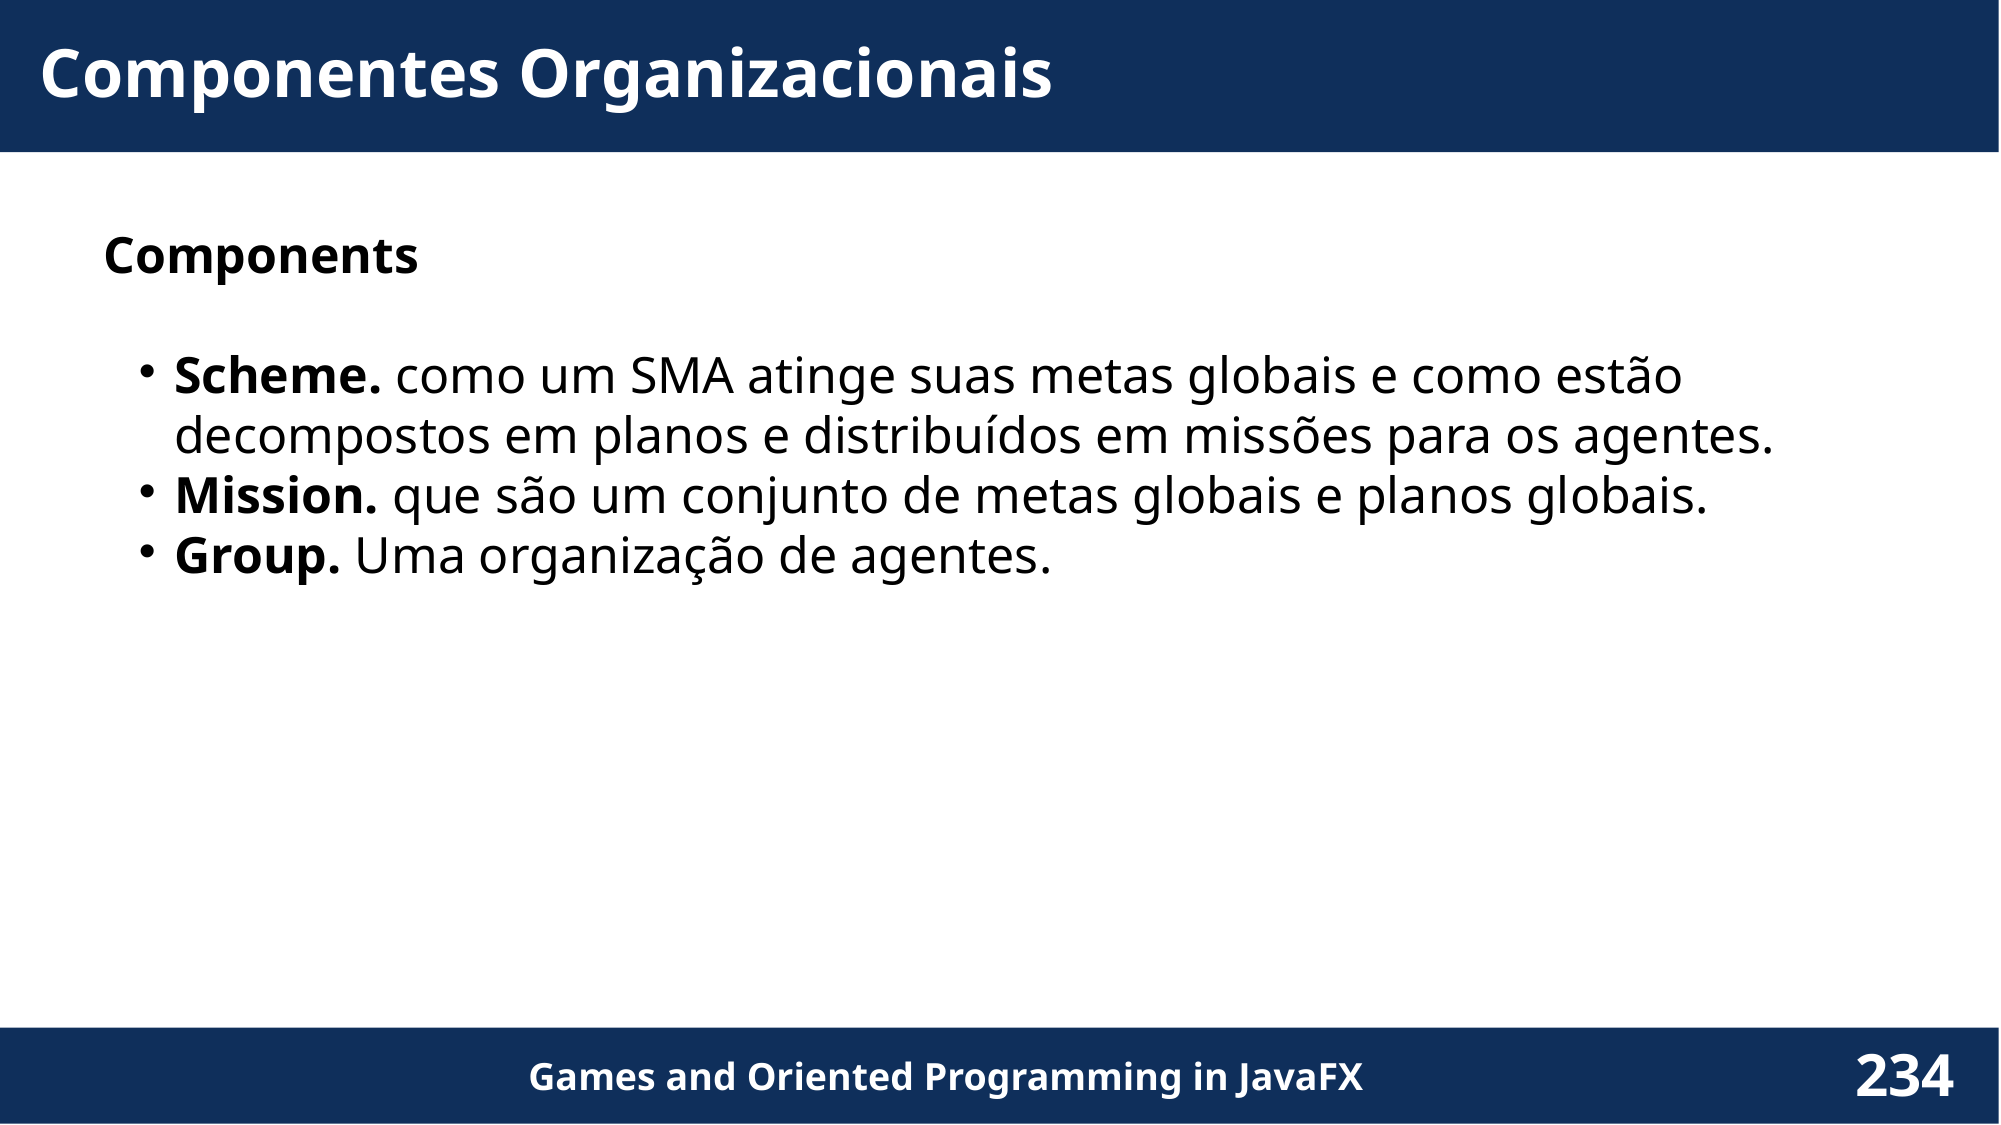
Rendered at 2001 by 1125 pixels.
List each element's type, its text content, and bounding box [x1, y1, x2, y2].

text_box Componentes Organizacionais [25, 23, 1999, 119]
text_box Components Scheme. como um SMA atinge suas metas globais e como estão decompostos em planos e distribuídos em missões para os agentes. Mission. que são um conjunto de metas globais e planos globais. Group. Uma organização de agentes. [88, 216, 1949, 592]
